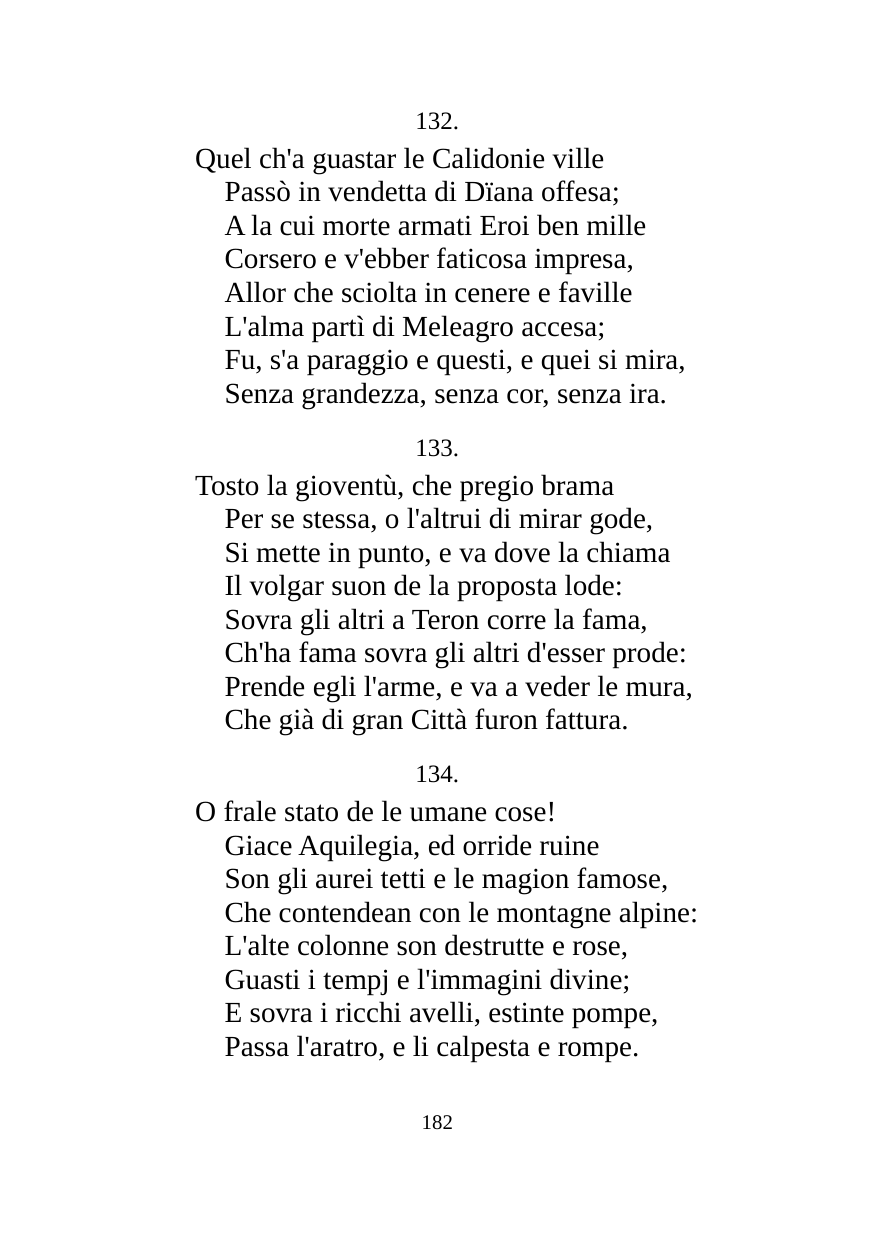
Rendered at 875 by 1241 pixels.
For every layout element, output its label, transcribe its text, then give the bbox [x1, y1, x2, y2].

text Prende egli l'arme, e va a veder le mura, [224, 669, 768, 702]
text Per se stessa, o l'altrui di mirar gode, [224, 501, 768, 535]
text 134. [106, 759, 768, 788]
text Il volgar suon de la proposta lode: [224, 568, 768, 602]
text Quel ch'a guastar le Calidonie ville [195, 141, 768, 174]
text Son gli aurei tetti e le magion famose, [224, 861, 768, 895]
text Senza grandezza, senza cor, senza ira. [224, 376, 768, 409]
text Tosto la gioventù, che pregio brama [195, 468, 768, 501]
text Corsero e v'ebber faticosa impresa, [224, 242, 768, 275]
text Si mette in punto, e va dove la chiama [224, 535, 768, 568]
text Che contendean con le montagne alpine: [224, 895, 768, 928]
text A la cui morte armati Eroi ben mille [224, 208, 768, 242]
text Ch'ha fama sovra gli altri d'esser prode: [224, 635, 768, 669]
text L'alte colonne son destrutte e rose, [224, 928, 768, 962]
text O frale stato de le umane cose! [195, 794, 768, 828]
text Giace Aquilegia, ed orride ruine [224, 828, 768, 861]
text Passa l'aratro, e li calpesta e rompe. [224, 1029, 768, 1063]
text E sovra i ricchi avelli, estinte pompe, [224, 996, 768, 1029]
text Sovra gli altri a Teron corre la fama, [224, 602, 768, 635]
text Guasti i tempj e l'immagini divine; [224, 962, 768, 996]
text 133. [106, 433, 768, 462]
text L'alma partì di Meleagro accesa; [224, 309, 768, 342]
text Passò in vendetta di Dïana offesa; [224, 174, 768, 208]
text Allor che sciolta in cenere e faville [224, 275, 768, 309]
text 132. [106, 106, 768, 135]
text Fu, s'a paraggio e questi, e quei si mira, [224, 342, 768, 376]
text Che già di gran Città furon fattura. [224, 702, 768, 736]
